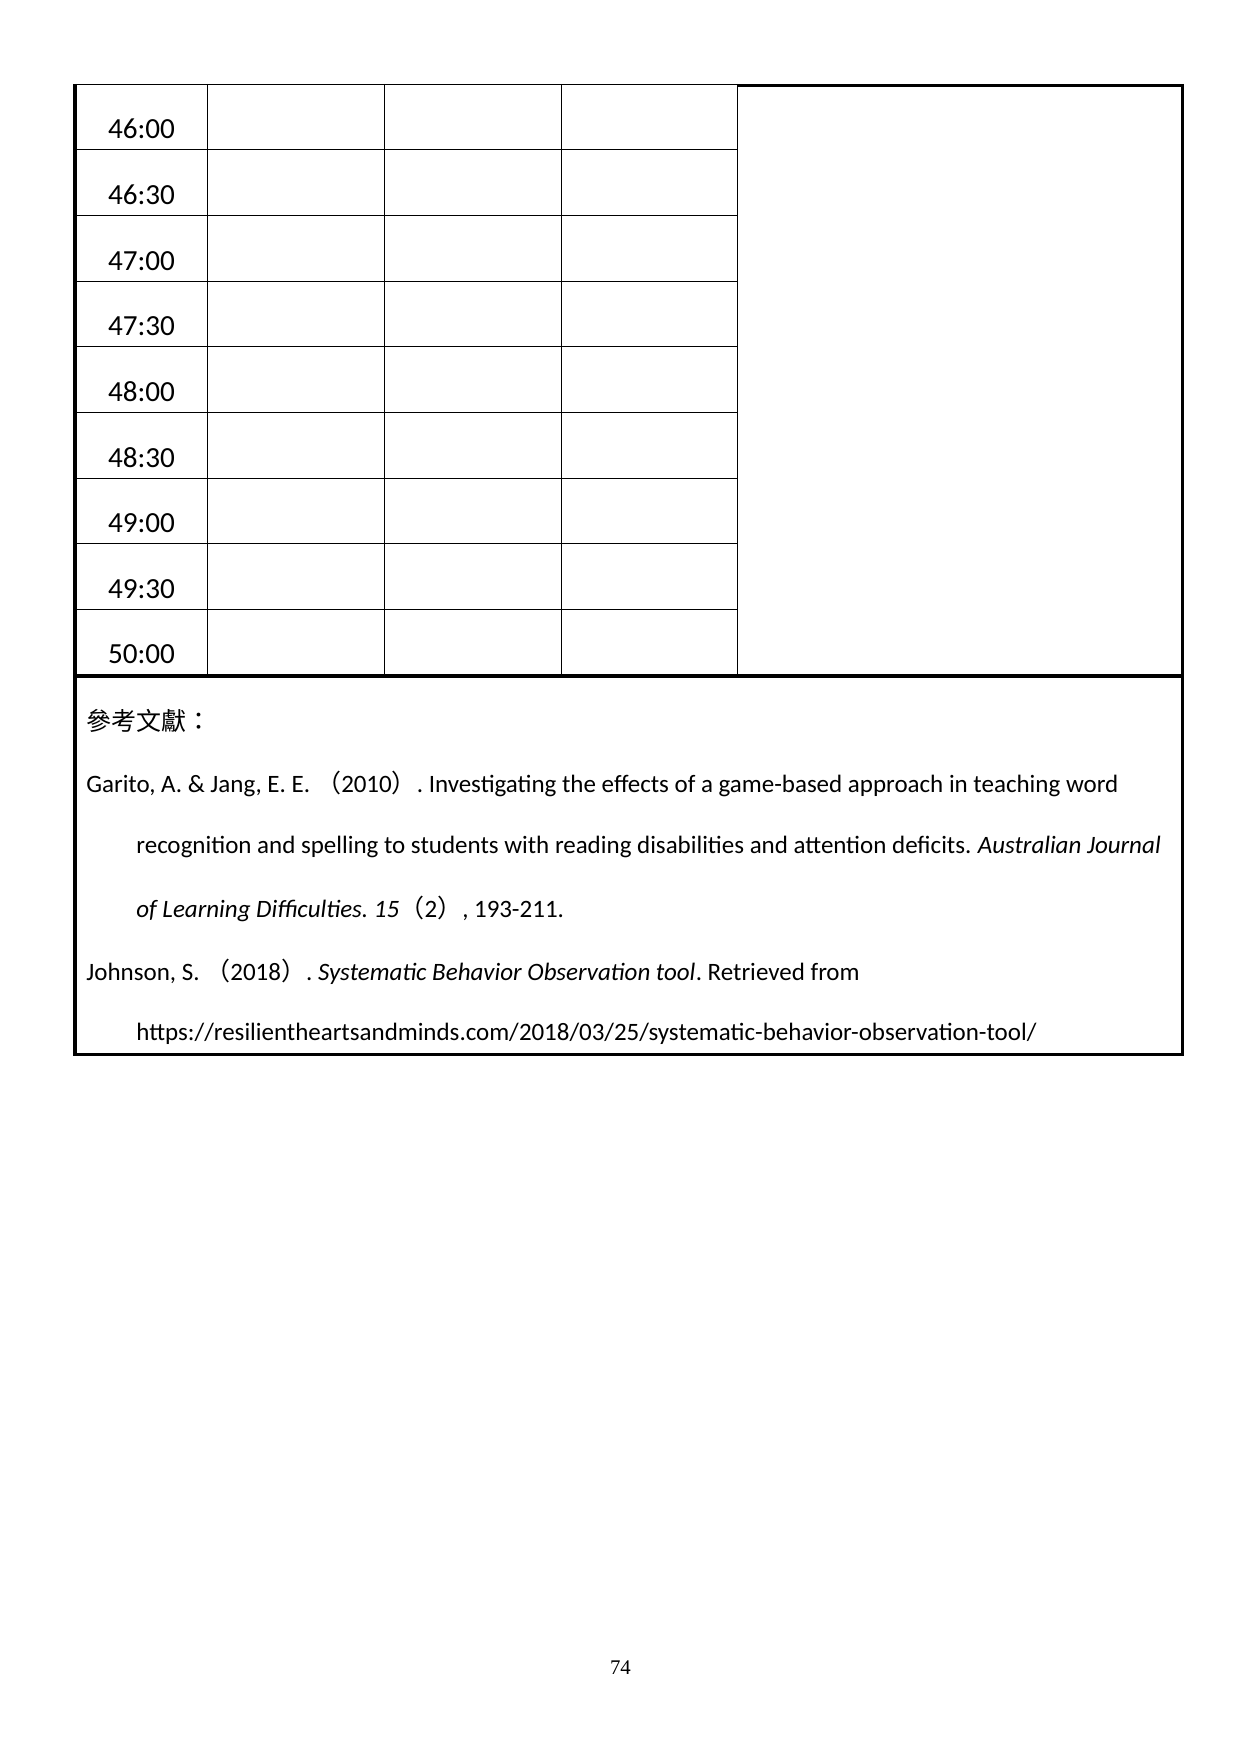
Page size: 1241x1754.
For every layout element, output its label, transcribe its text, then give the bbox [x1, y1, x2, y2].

table_cell [208, 216, 384, 281]
table_cell 50:00 [77, 610, 207, 674]
table_cell [385, 216, 561, 281]
table_cell [208, 347, 384, 412]
table_cell 47:30 [77, 282, 207, 346]
table_cell [385, 282, 561, 346]
table_cell 48:00 [77, 347, 207, 412]
table_cell [208, 85, 384, 149]
table_cell [385, 479, 561, 543]
table_cell 48:30 [77, 413, 207, 477]
table_cell [562, 544, 737, 609]
table_cell 49:30 [77, 544, 207, 609]
table_cell [562, 347, 737, 412]
table_cell [385, 347, 561, 412]
table_cell [208, 282, 384, 346]
table_cell [208, 413, 384, 477]
table_cell [738, 87, 1181, 674]
table_cell [208, 150, 384, 215]
table_cell [562, 610, 737, 674]
table_cell [208, 544, 384, 609]
table_cell [385, 544, 561, 609]
table_cell [562, 216, 737, 281]
table_cell [562, 150, 737, 215]
table_cell 46:00 [77, 85, 207, 149]
table_cell [385, 85, 561, 149]
table_cell 46:30 [77, 150, 207, 215]
table_cell [562, 85, 737, 149]
table_cell [385, 610, 561, 674]
table_cell 49:00 [77, 479, 207, 543]
table_cell [385, 150, 561, 215]
table_cell [562, 479, 737, 543]
table_cell [562, 413, 737, 477]
table_cell 47:00 [77, 216, 207, 281]
table_cell [208, 610, 384, 674]
table_cell [385, 413, 561, 477]
table_cell [562, 282, 737, 346]
table_cell 參考文獻： Garito, A. & Jang, E. E. （2010）. Investigating the effects of a game-based approach in teaching word recognition and spelling to students with reading disabilities and attention deficits. Australian Journal of Learning Difficulties. 15（2）, 193-211. Johnson, S. （2018）. Systematic Behavior Observation tool. Retrieved from https://resilientheartsandminds.com/2018/03/25/systematic-behavior-observation-tool/ [77, 678, 1181, 1052]
table_cell [208, 479, 384, 543]
